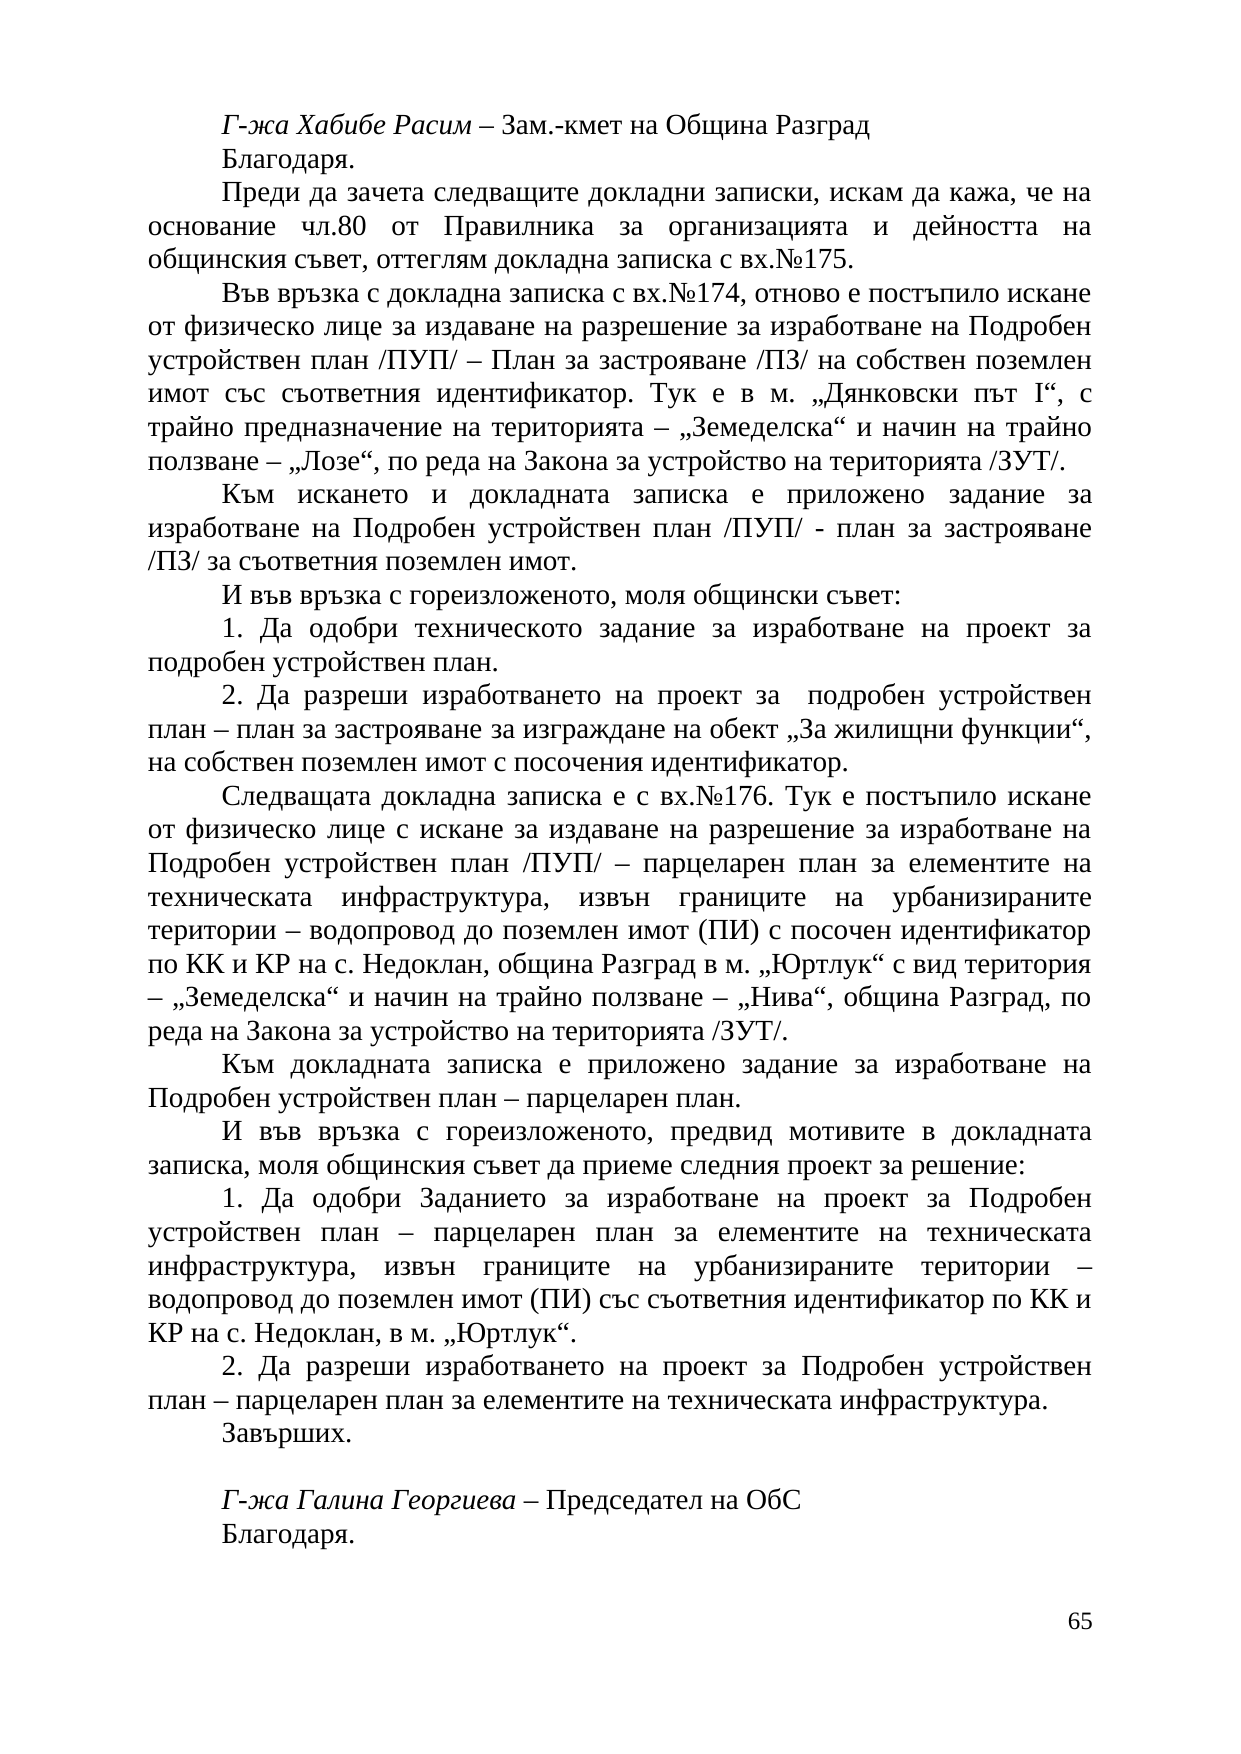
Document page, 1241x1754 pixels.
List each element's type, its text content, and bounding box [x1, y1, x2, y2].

text Г-жа Хабибе Расим – Зам.-кмет на Община Разград [148, 107, 1093, 141]
text Завърших. [148, 1415, 1093, 1449]
text 2. Да разреши изработването на проект за Подробен устройствен план – парцеларен план за елементите на техническата инфраструктура. [148, 1348, 1093, 1415]
text Преди да зачета следващите докладни записки, искам да кажа, че на основание чл.80 от Правилника за организацията и дейността на общинския съвет, оттеглям докладна записка с вх.№175. [148, 174, 1093, 275]
text Г-жа Галина Георгиева – Председател на ОбС [148, 1482, 1093, 1516]
text 1. Да одобри Заданието за изработване на проект за Подробен устройствен план – парцеларен план за елементите на техническата инфраструктура, извън границите на урбанизираните територии – водопровод до поземлен имот (ПИ) със съответния идентификатор по КК и КР на с. Недоклан, в м. „Юртлук“. [148, 1181, 1093, 1348]
text И във връзка с гореизложеното, предвид мотивите в докладната записка, моля общинския съвет да приеме следния проект за решение: [148, 1113, 1093, 1181]
text Към докладната записка е приложено задание за изработване на Подробен устройствен план – парцеларен план. [148, 1046, 1093, 1113]
text Към искането и докладната записка е приложено задание за изработване на Подробен устройствен план /ПУП/ - план за застрояване /ПЗ/ за съответния поземлен имот. [148, 476, 1093, 577]
text Благодаря. [148, 141, 1093, 174]
text Във връзка с докладна записка с вх.№174, отново е постъпило искане от физическо лице за издаване на разрешение за изработване на Подробен устройствен план /ПУП/ – План за застрояване /ПЗ/ на собствен поземлен имот със съответния идентификатор. Тук е в м. „Дянковски път I“, с трайно предназначение на територията – „Земеделска“ и начин на трайно ползване – „Лозе“, по реда на Закона за устройство на територията /ЗУТ/. [148, 275, 1093, 476]
text И във връзка с гореизложеното, моля общински съвет: [148, 577, 1093, 610]
text Благодаря. [148, 1516, 1093, 1549]
text Следващата докладна записка е с вх.№176. Тук е постъпило искане от физическо лице с искане за издаване на разрешение за изработване на Подробен устройствен план /ПУП/ – парцеларен план за елементите на техническата инфраструктура, извън границите на урбанизираните територии – водопровод до поземлен имот (ПИ) с посочен идентификатор по КК и КР на с. Недоклан, община Разград в м. „Юртлук“ с вид територия – „Земеделска“ и начин на трайно ползване – „Нива“, община Разград, по реда на Закона за устройство на територията /ЗУТ/. [148, 778, 1093, 1046]
text 2. Да разреши изработването на проект за подробен устройствен план – план за застрояване за изграждане на обект „За жилищни функции“, на собствен поземлен имот с посочения идентификатор. [148, 677, 1093, 778]
text 1. Да одобри техническото задание за изработване на проект за подробен устройствен план. [148, 610, 1093, 677]
